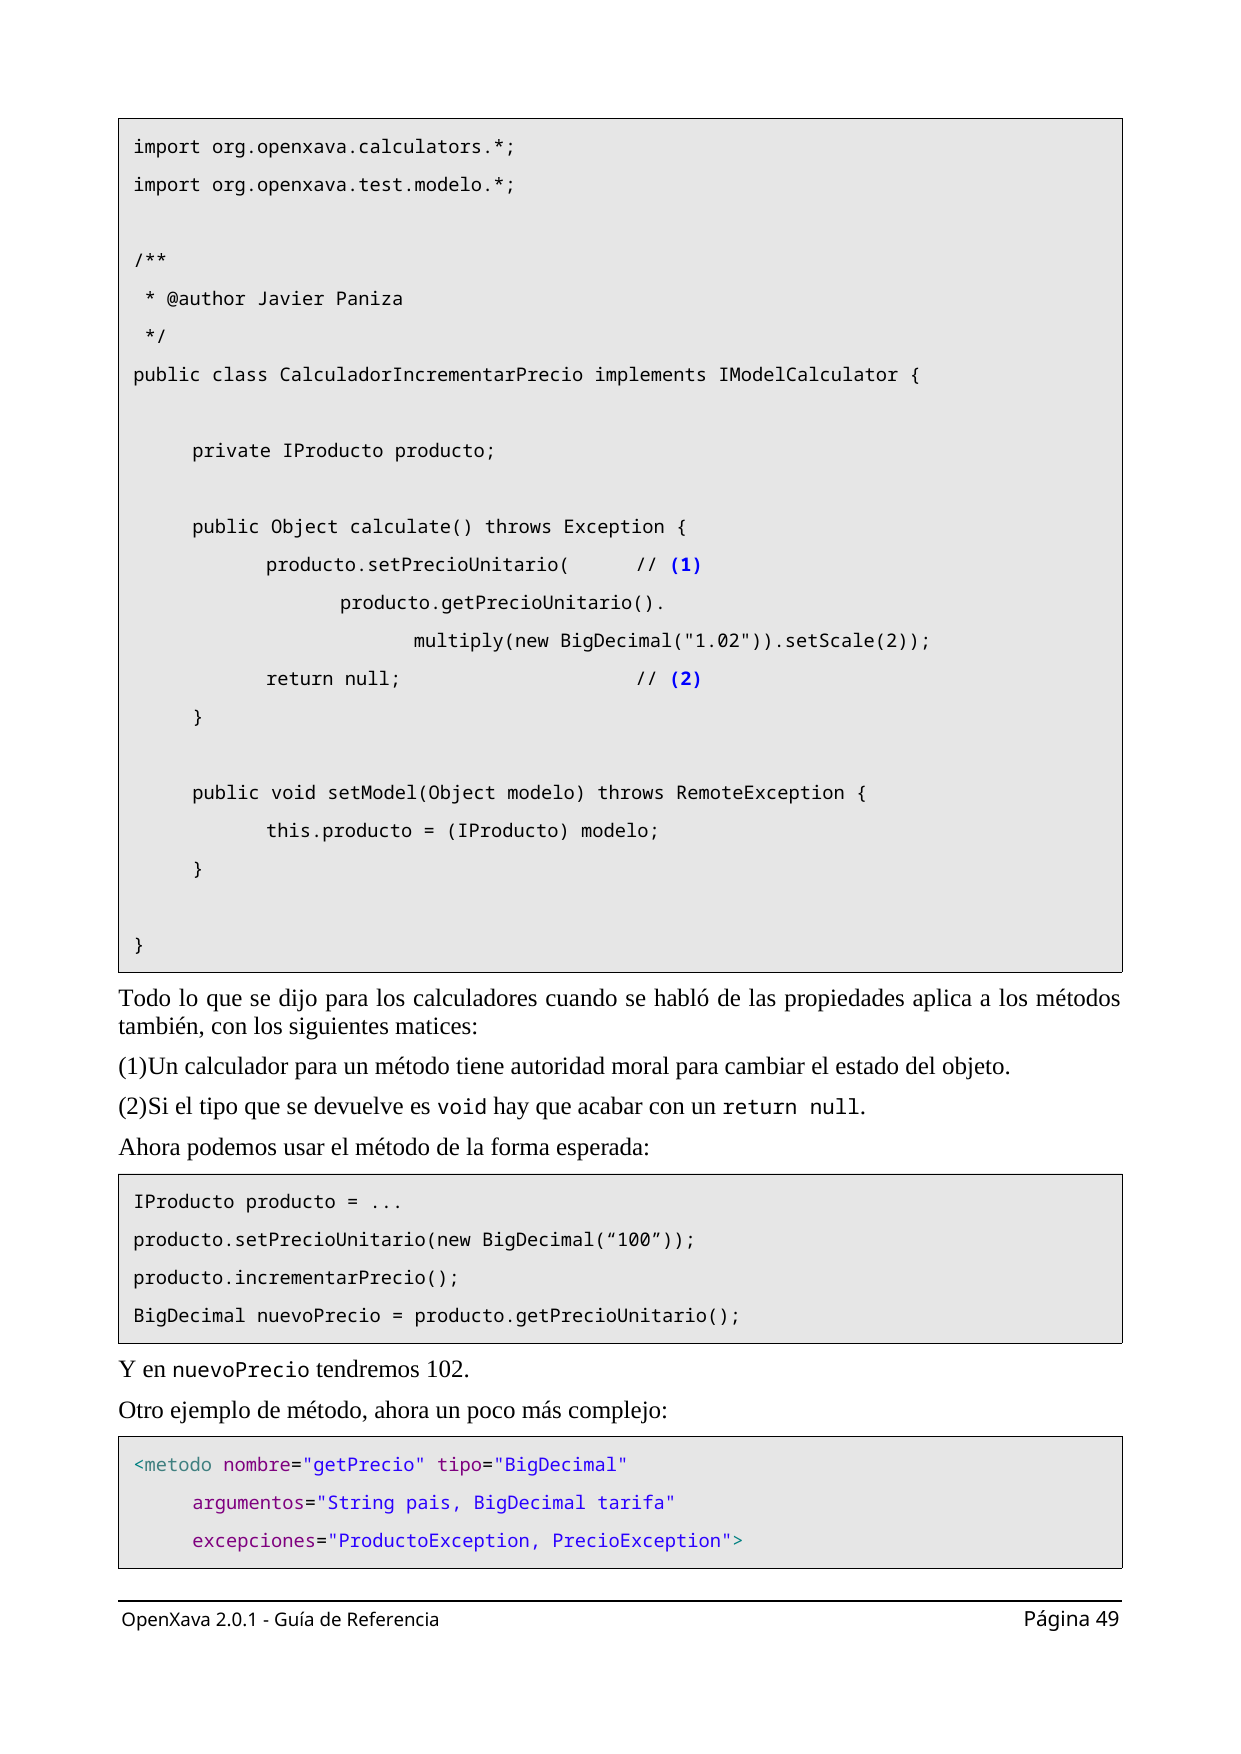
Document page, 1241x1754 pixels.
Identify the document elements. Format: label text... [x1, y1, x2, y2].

text } [119, 917, 1122, 972]
text } [119, 841, 1122, 878]
text excepciones="ProductoException, PrecioException"> [119, 1512, 1122, 1568]
text producto.getPrecioUnitario(). [119, 574, 1122, 612]
text Ahora podemos usar el método de la forma esperada: [118, 1133, 1122, 1161]
text Y en nuevoPrecio tendremos 102. [118, 1355, 1122, 1383]
text */ [119, 308, 1122, 346]
text argumentos="String pais, BigDecimal tarifa" [119, 1474, 1122, 1512]
text producto.setPrecioUnitario( // (1) [119, 536, 1122, 574]
text } [119, 688, 1122, 726]
list Si el tipo que se devuelve es void hay que acabar con un return null. [118, 1092, 1122, 1121]
text BigDecimal nuevoPrecio = producto.getPrecioUnitario(); [119, 1287, 1122, 1343]
text Todo lo que se dijo para los calculadores cuando se habló de las propiedades aplica a los métodos también, con los siguientes matices: [118, 984, 1122, 1040]
text multiply(new BigDecimal("1.02")).setScale(2)); [119, 612, 1122, 650]
text <metodo nombre="getPrecio" tipo="BigDecimal" [119, 1437, 1122, 1474]
text private IProducto producto; [119, 422, 1122, 460]
text import org.openxava.calculators.*; [119, 119, 1122, 156]
text /** [119, 232, 1122, 270]
text return null; // (2) [119, 650, 1122, 688]
text public Object calculate() throws Exception { [119, 498, 1122, 536]
list Un calculador para un método tiene autoridad moral para cambiar el estado del objeto. [118, 1052, 1122, 1080]
text Otro ejemplo de método, ahora un poco más complejo: [118, 1396, 1122, 1424]
text producto.setPrecioUnitario(new BigDecimal(“100”)); [119, 1211, 1122, 1249]
text public class CalculadorIncrementarPrecio implements IModelCalculator { [119, 346, 1122, 384]
text * @author Javier Paniza [119, 270, 1122, 308]
text this.producto = (IProducto) modelo; [119, 802, 1122, 841]
text import org.openxava.test.modelo.*; [119, 156, 1122, 194]
text IProducto producto = ... [119, 1175, 1122, 1211]
text public void setModel(Object modelo) throws RemoteException { [119, 764, 1122, 802]
text producto.incrementarPrecio(); [119, 1249, 1122, 1287]
